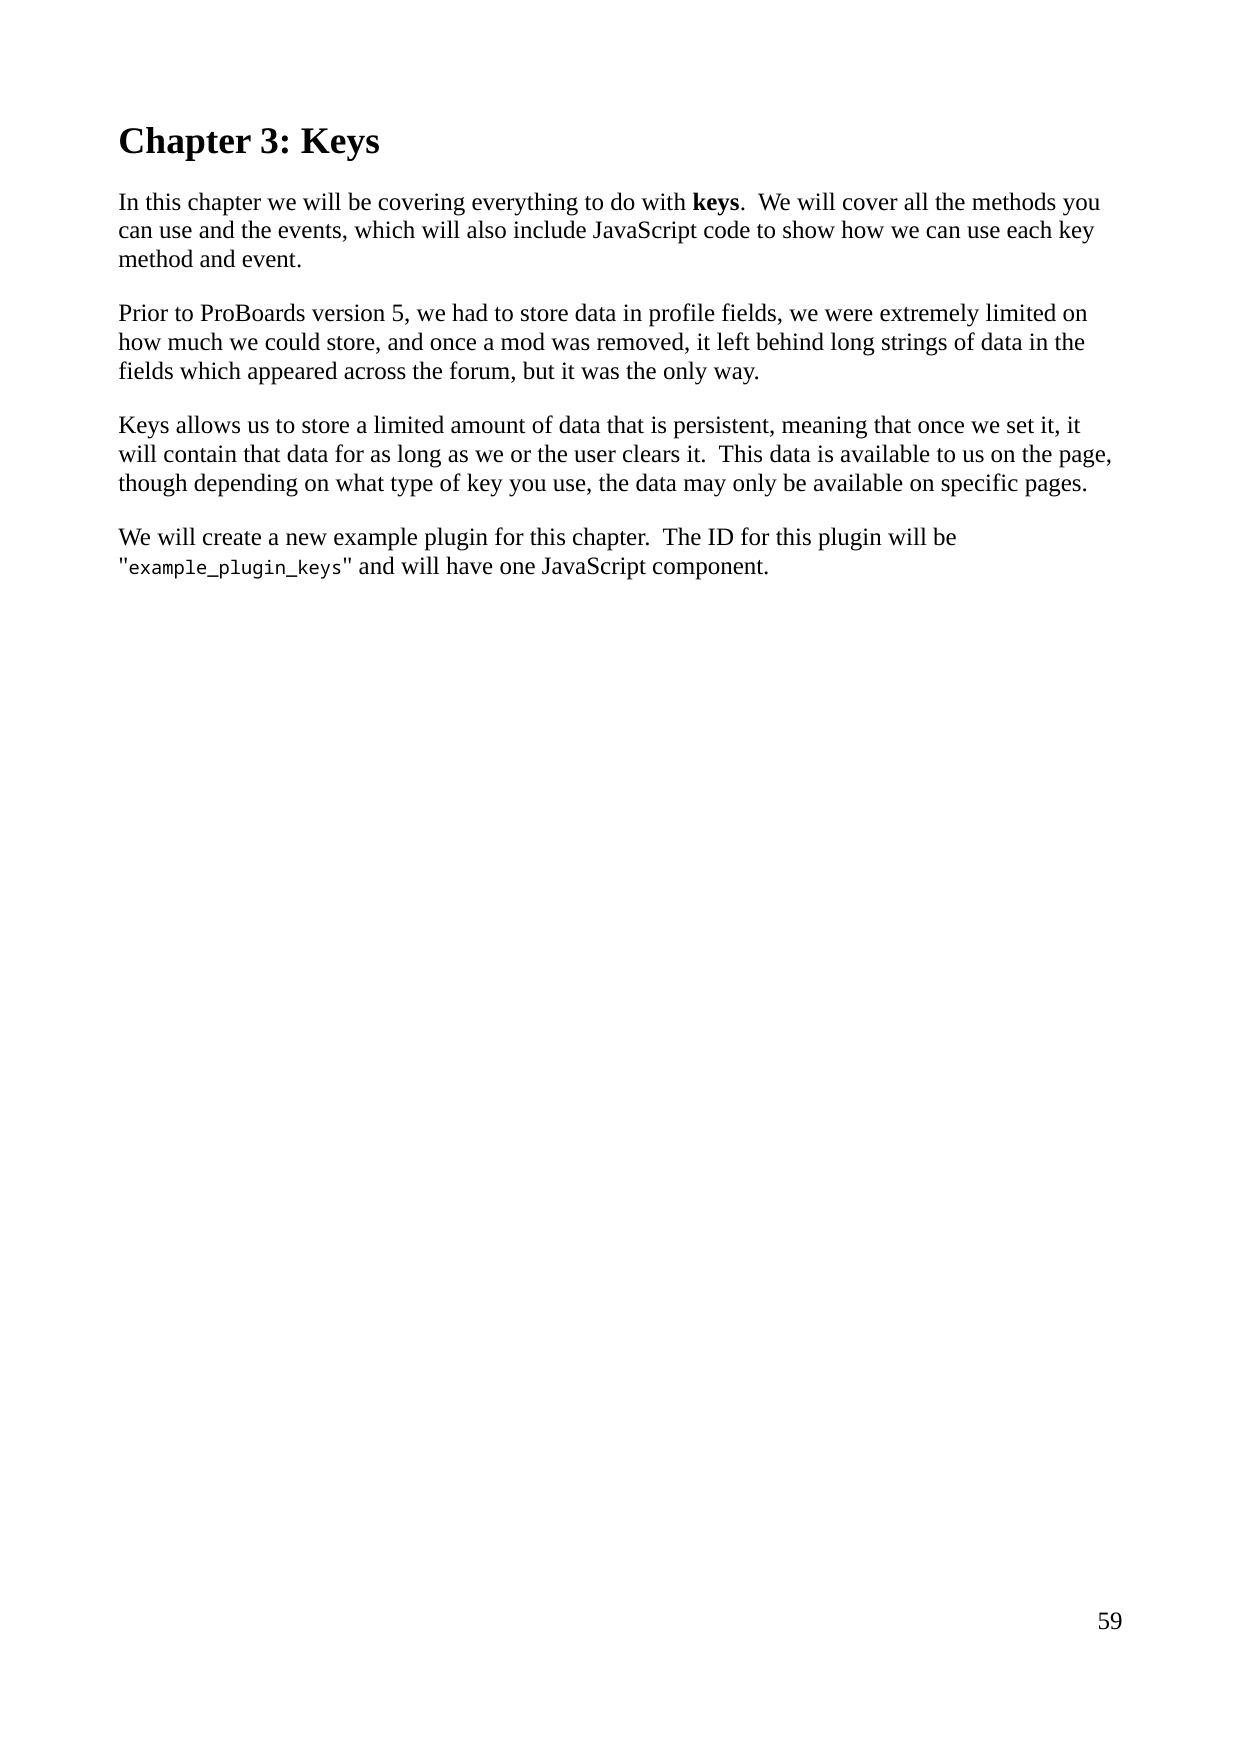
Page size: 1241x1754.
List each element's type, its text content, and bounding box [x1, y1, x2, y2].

text We will create a new example plugin for this chapter. The ID for this plugin will be "example_plugin_keys" and will have one JavaScript component. [118, 522, 1122, 579]
text Keys allows us to store a limited amount of data that is persistent, meaning that once we set it, it will contain that data for as long as we or the user clears it. This data is available to us on the page, though depending on what type of key you use, the data may only be available on specific pages. [118, 410, 1122, 497]
text Chapter 3: Keys [118, 118, 1122, 161]
text Prior to ProBoards version 5, we had to store data in profile fields, we were extremely limited on how much we could store, and once a mod was removed, it left behind long strings of data in the fields which appeared across the forum, but it was the only way. [118, 298, 1122, 385]
text In this chapter we will be covering everything to do with keys. We will cover all the methods you can use and the events, which will also include JavaScript code to show how we can use each key method and event. [118, 187, 1122, 273]
